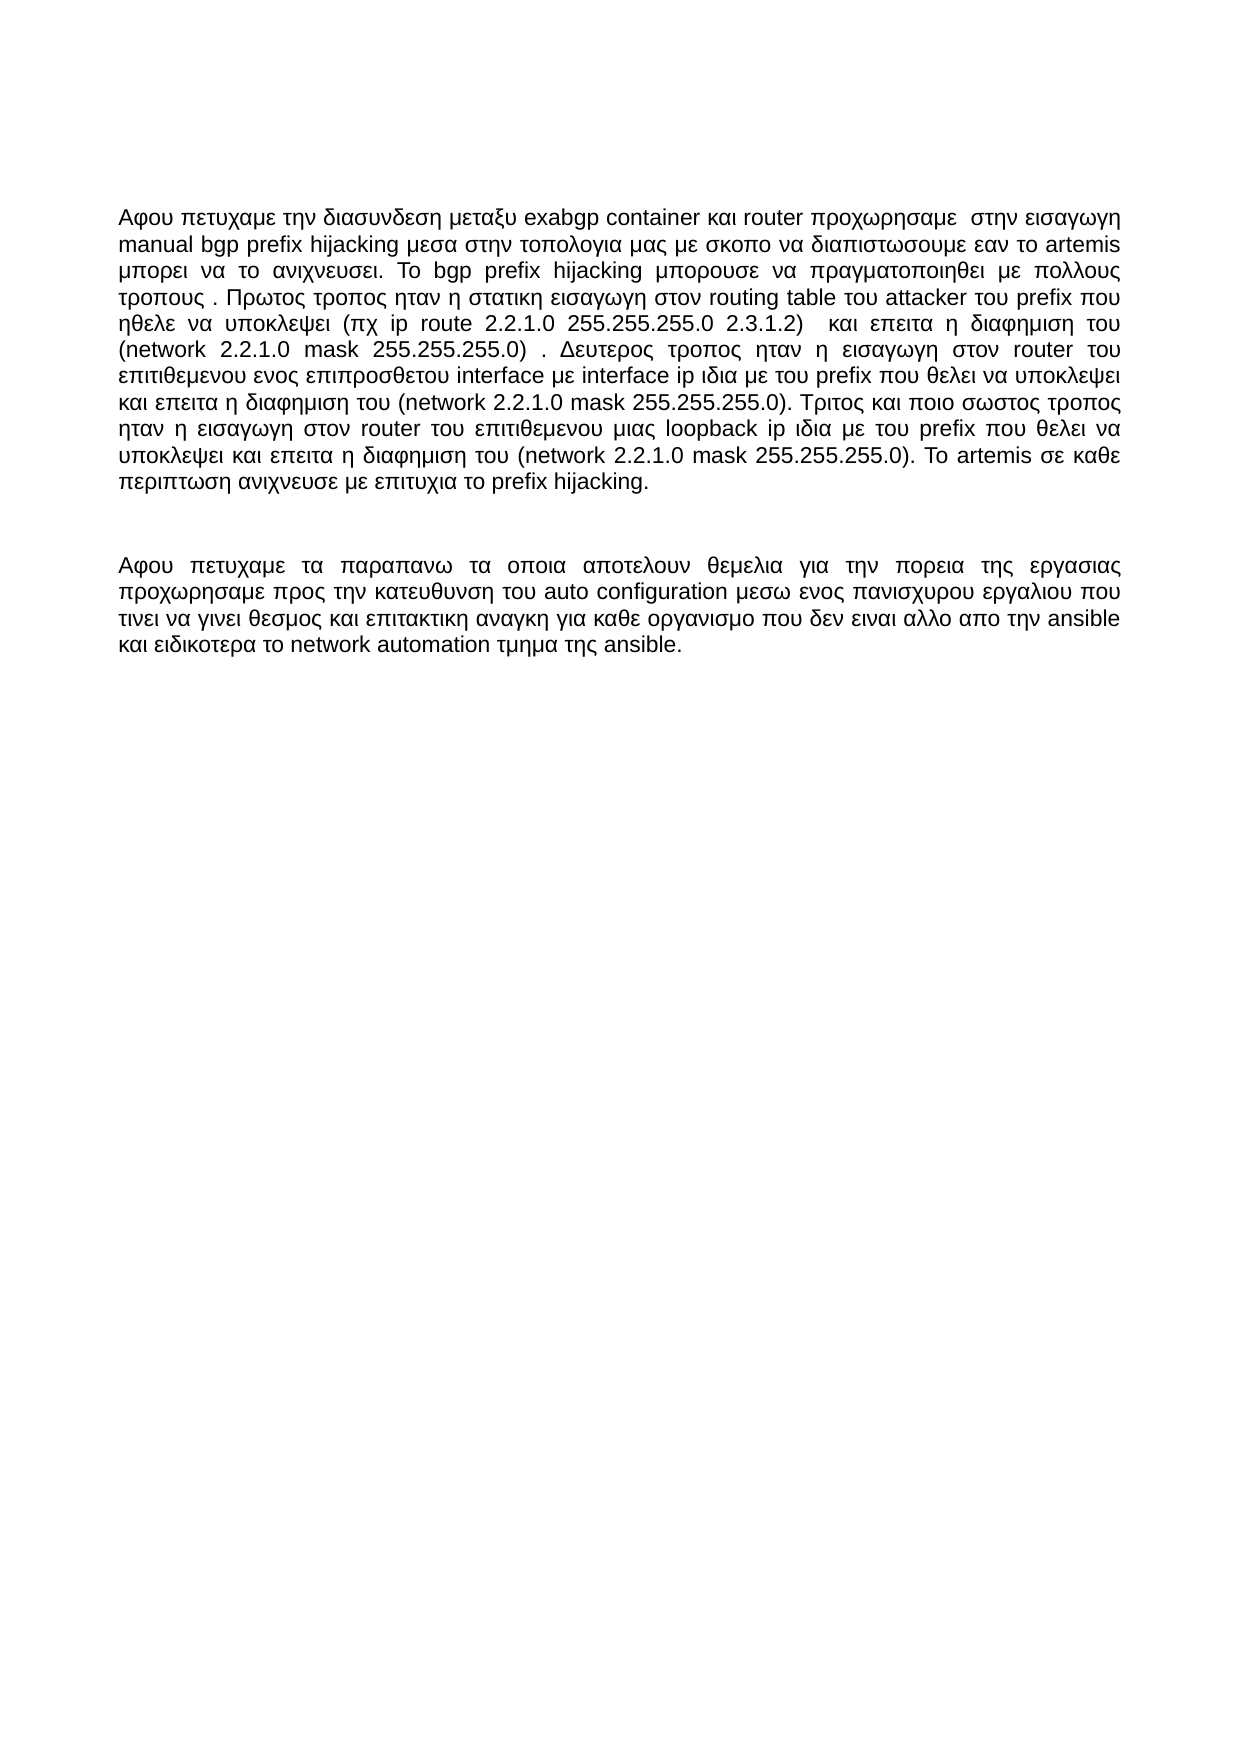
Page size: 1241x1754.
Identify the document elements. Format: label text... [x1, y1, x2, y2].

text Αφου πετυχαμε την διασυνδεση μεταξυ exabgp container και router προχωρησαμε στην εισαγωγη manual bgp prefix hijacking μεσα στην τοπολογια μας με σκοπο να διαπιστωσουμε εαν το artemis μπορει να το ανιχνευσει. Το bgp prefix hijacking μπορουσε να πραγματοποιηθει με πολλους τροπους . Πρωτος τροπος ηταν η στατικη εισαγωγη στον routing table του attacker του prefix που ηθελε να υποκλεψει (πχ ip route 2.2.1.0 255.255.255.0 2.3.1.2) και επειτα η διαφημιση του (network 2.2.1.0 mask 255.255.255.0) . Δευτερος τροπος ηταν η εισαγωγη στον router του επιτιθεμενου ενος επιπροσθετου interface με interface ip ιδια με του prefix που θελει να υποκλεψει και επειτα η διαφημιση του (network 2.2.1.0 mask 255.255.255.0). Τριτος και ποιο σωστος τροπος ηταν η εισαγωγη στον router του επιτιθεμενου μιας loopback ip ιδια με του prefix που θελει να υποκλεψει και επειτα η διαφημιση του (network 2.2.1.0 mask 255.255.255.0). To artemis σε καθε περιπτωση ανιχνευσε με επιτυχια το prefix hijacking. [118, 204, 1122, 494]
text Αφου πετυχαμε τα παραπανω τα οποια αποτελουν θεμελια για την πορεια της εργασιας προχωρησαμε προς την κατευθυνση του auto configuration μεσω ενος πανισχυρου εργαλιου που τινει να γινει θεσμος και επιτακτικη αναγκη για καθε οργανισμο που δεν ειναι αλλο απο την ansible και ειδικοτερα το network automation τμημα της ansible. [118, 552, 1122, 657]
